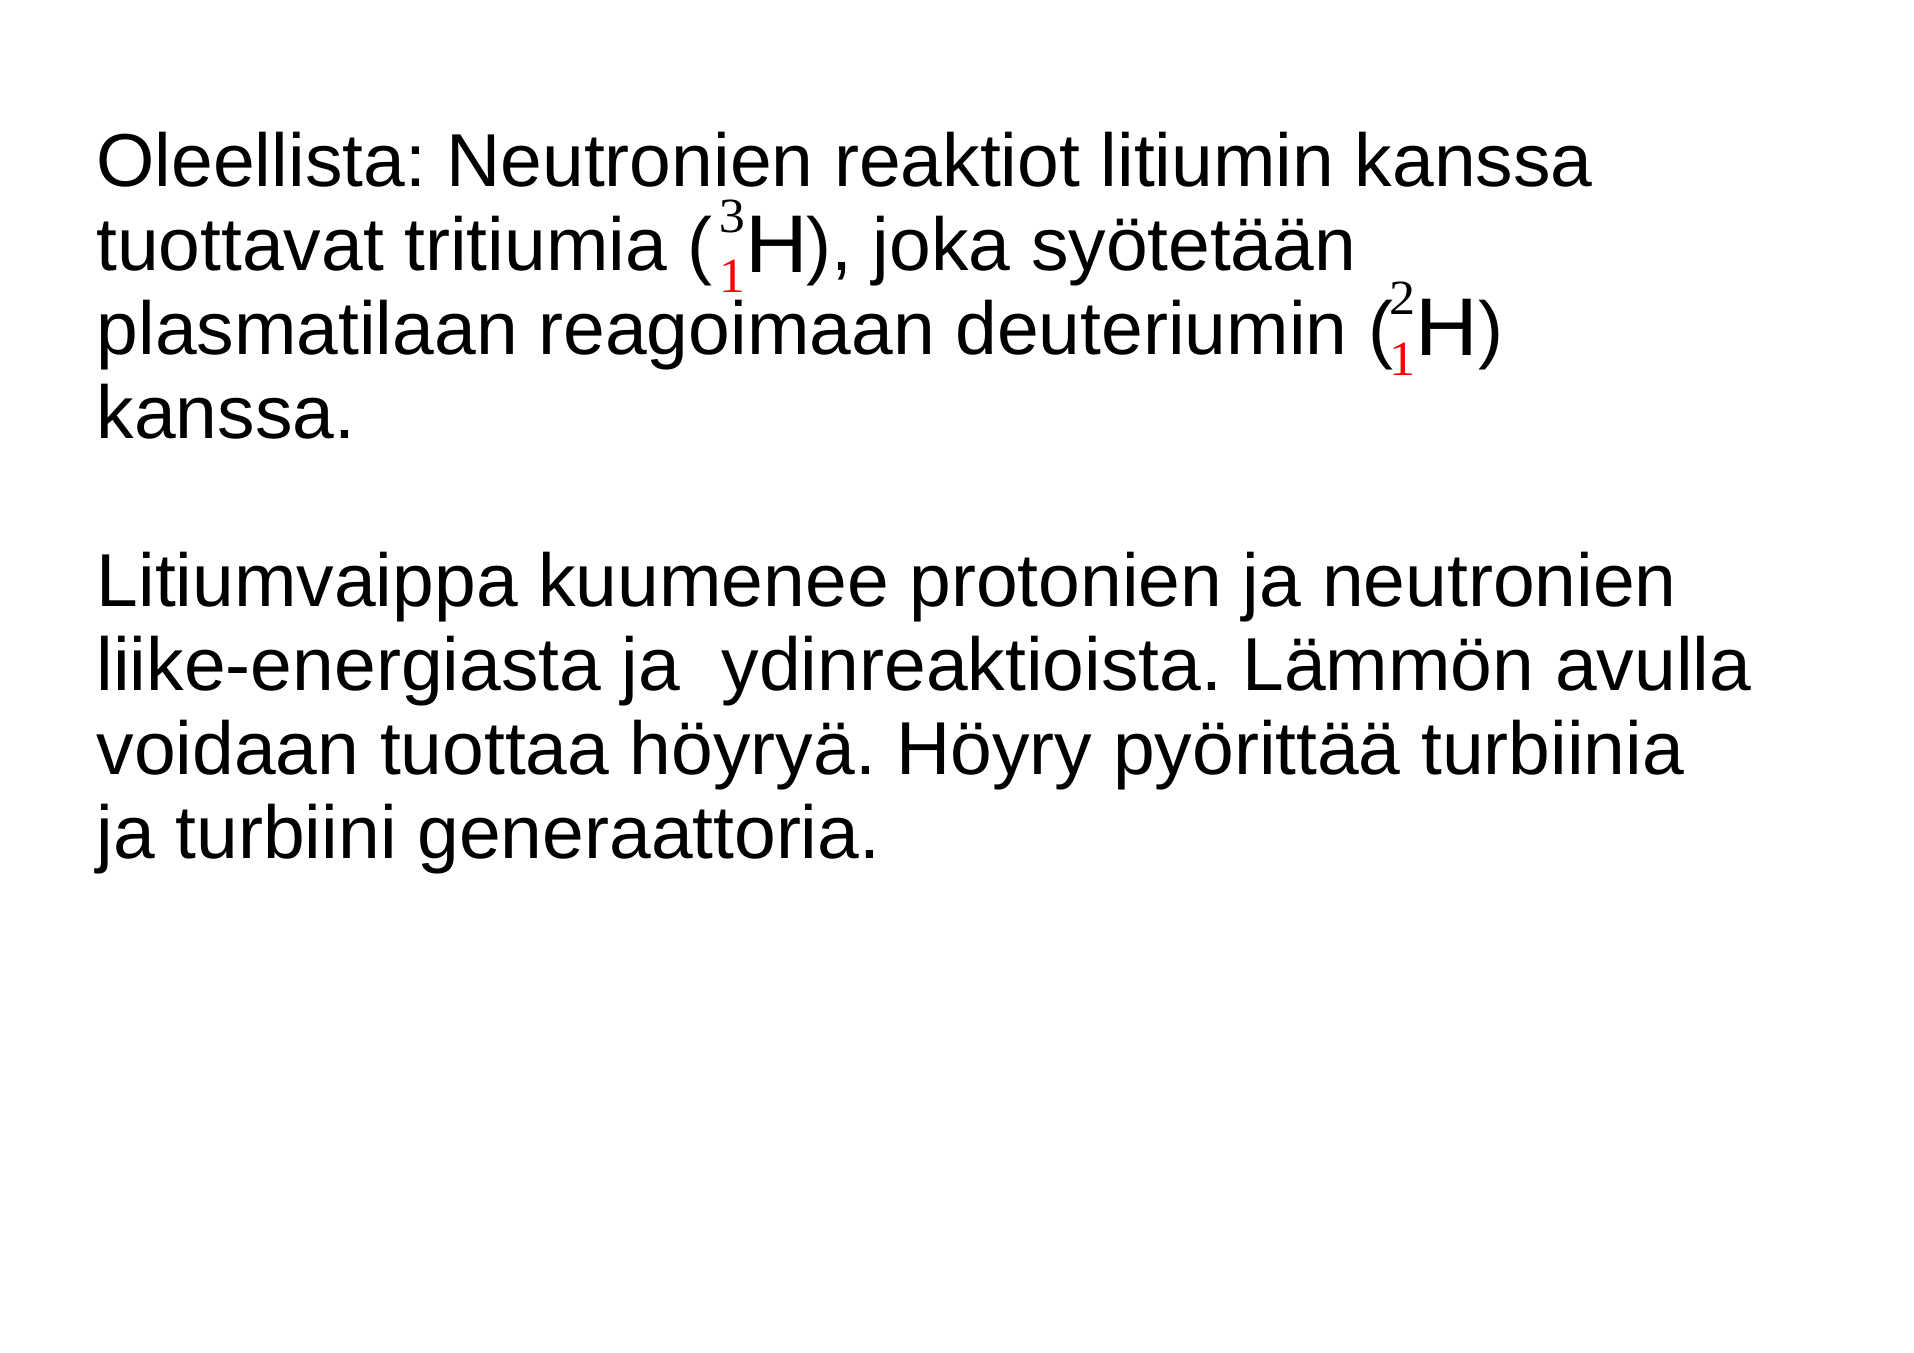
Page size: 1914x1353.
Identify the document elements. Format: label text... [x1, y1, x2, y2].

chart [711, 188, 815, 304]
chart [1381, 271, 1485, 386]
text_box Oleellista: Neutronien reaktiot litiumin kanssa tuottavat tritiumia ( ), joka syötetään plasmatilaan reagoimaan deuteriumin ( ) kanssa. Litiumvaippa kuumenee protonien ja neutronien liike-energiasta ja ydinreaktioista. Lämmön avulla voidaan tuottaa höyryä. Höyry pyörittää turbiinia ja turbiini generaattoria. [81, 111, 1772, 1044]
